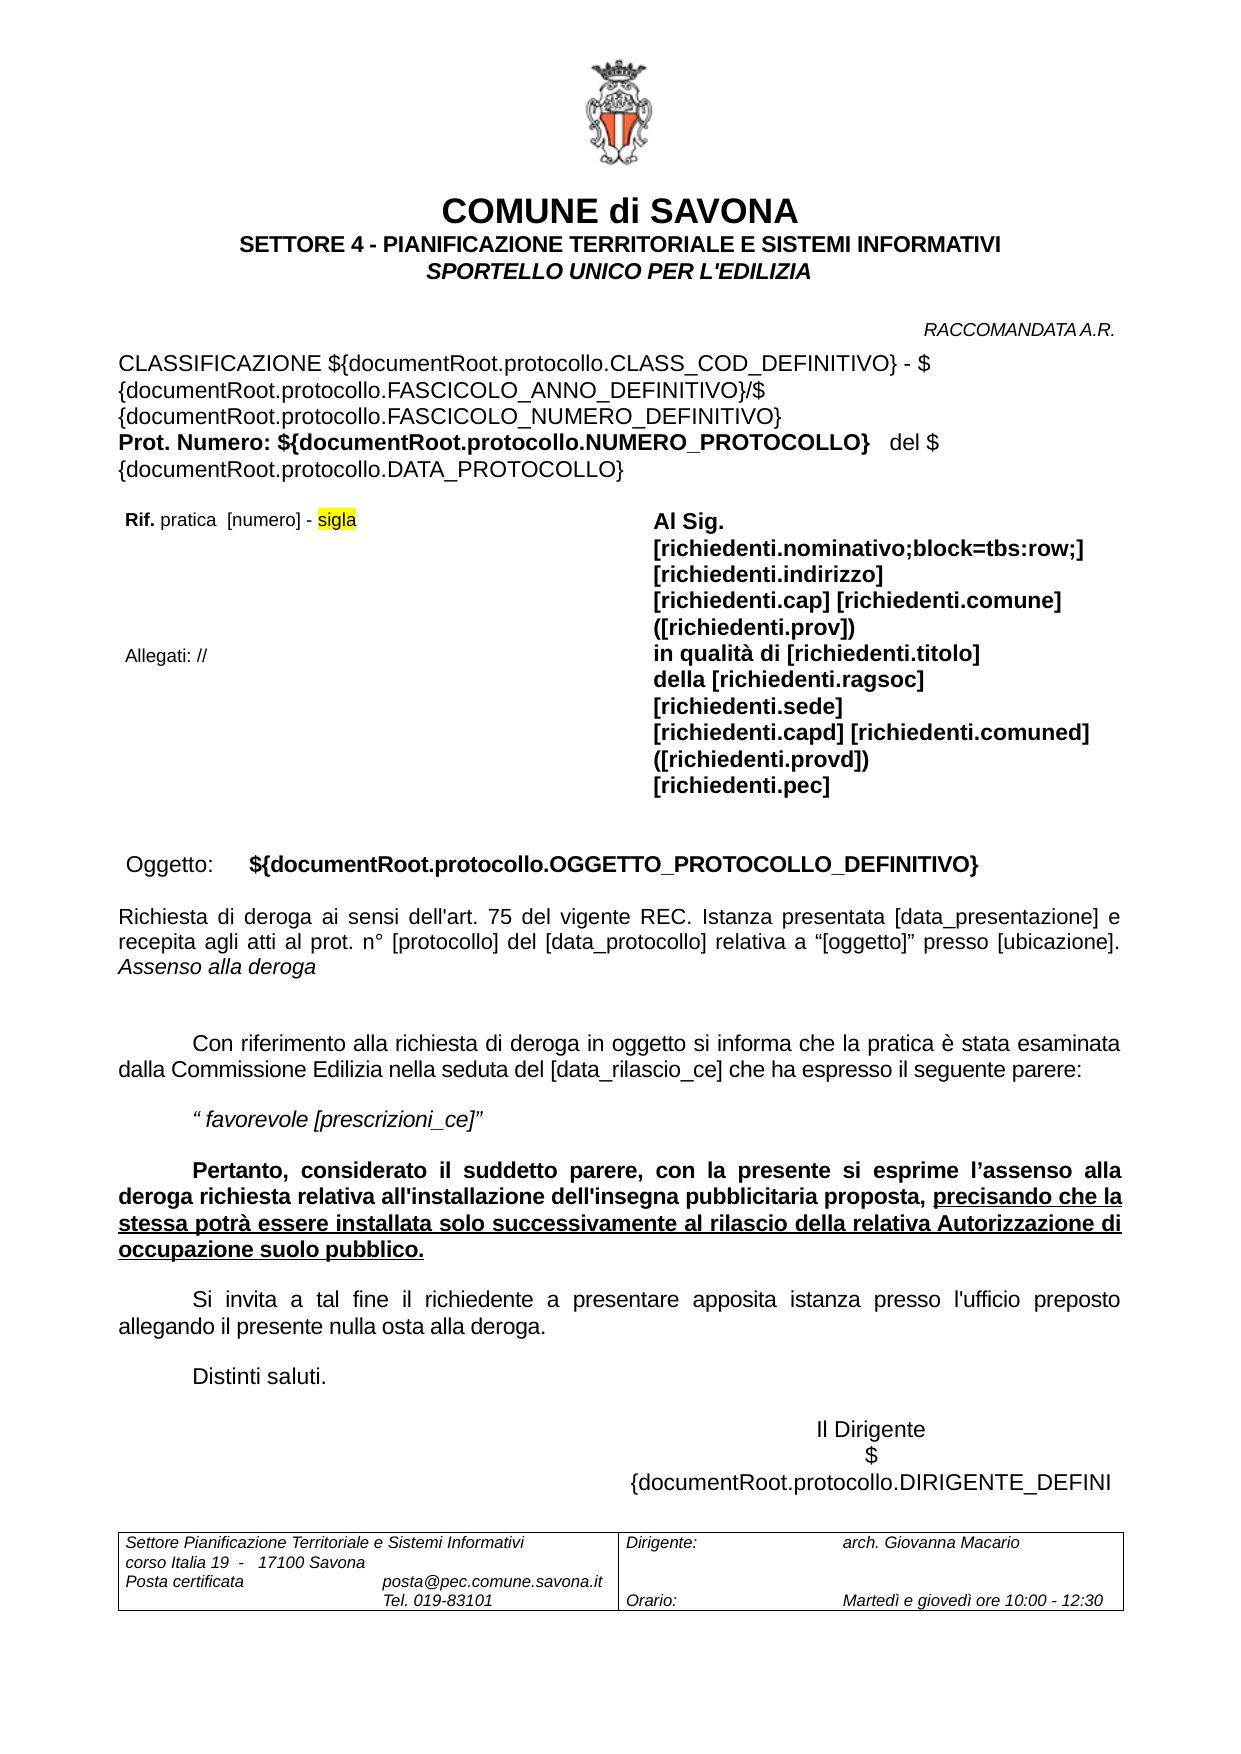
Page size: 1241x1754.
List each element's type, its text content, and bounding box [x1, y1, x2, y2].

text Richiesta di deroga ai sensi dell'art. 75 del vigente REC. Istanza presentata [data_presentazione] e recepita agli atti al prot. n° [protocollo] del [data_protocollo] relativa a “[oggetto]” presso [ubicazione]. Assenso alla deroga [118, 904, 1122, 979]
table_header [451, 508, 646, 798]
table_header [118, 1416, 620, 1442]
text Pertanto, considerato il suddetto parere, con la presente si esprime l’assenso alla deroga richiesta relativa all'installazione dell'insegna pubblicitaria proposta, precisando che la stessa potrà essere installata solo successivamente al rilascio della relativa Autorizzazione di [118, 1157, 1122, 1232]
text Distinti saluti. [118, 1363, 1122, 1389]
text CLASSIFICAZIONE ${documentRoot.protocollo.CLASS_COD_DEFINITIVO} - ${documentRoot.protocollo.FASCICOLO_ANNO_DEFINITIVO}/${documentRoot.protocollo.FASCICOLO_NUMERO_DEFINITIVO} [118, 350, 1122, 429]
table_cell [118, 798, 451, 824]
table_cell [118, 1442, 620, 1495]
table_header Rif. pratica [numero] - sigla Allegati: // [118, 508, 451, 798]
table_cell ${documentRoot.protocollo.DIRIGENTE_DEFINI [620, 1442, 1122, 1495]
table_header RACCOMANDATA A.R. [644, 314, 1123, 350]
table_cell [646, 798, 1119, 824]
table_header ${documentRoot.protocollo.OGGETTO_PROTOCOLLO_DEFINITIVO} [236, 851, 1123, 877]
table_header Il Dirigente [620, 1416, 1122, 1442]
picture [507, 54, 733, 182]
text Si invita a tal fine il richiedente a presentare apposita istanza presso l'ufficio preposto allegando il presente nulla osta alla deroga. [118, 1286, 1122, 1339]
text “ favorevole [prescrizioni_ce]” [118, 1106, 1122, 1133]
text Prot. Numero: ${documentRoot.protocollo.NUMERO_PROTOCOLLO} del ${documentRoot.protocollo.DATA_PROTOCOLLO} [118, 429, 1122, 482]
table_header Oggetto: [118, 851, 236, 877]
text occupazione suolo pubblico. [118, 1234, 1122, 1262]
table_header Al Sig. [richiedenti.nominativo;block=tbs:row;] [richiedenti.indirizzo] [richiedenti.cap] [richiedenti.comune] ([richiedenti.prov]) in qualità di [richiedenti.titolo] della [richiedenti.ragsoc] [richiedenti.sede] [richiedenti.capd] [richiedenti.comuned] ([richiedenti.provd]) [richiedenti.pec] [646, 508, 1119, 798]
text Con riferimento alla richiesta di deroga in oggetto si informa che la pratica è stata esaminata dalla Commissione Edilizia nella seduta del [data_rilascio_ce] che ha espresso il seguente parere: [118, 1030, 1122, 1082]
table_cell [451, 798, 646, 824]
table_header [118, 314, 644, 350]
